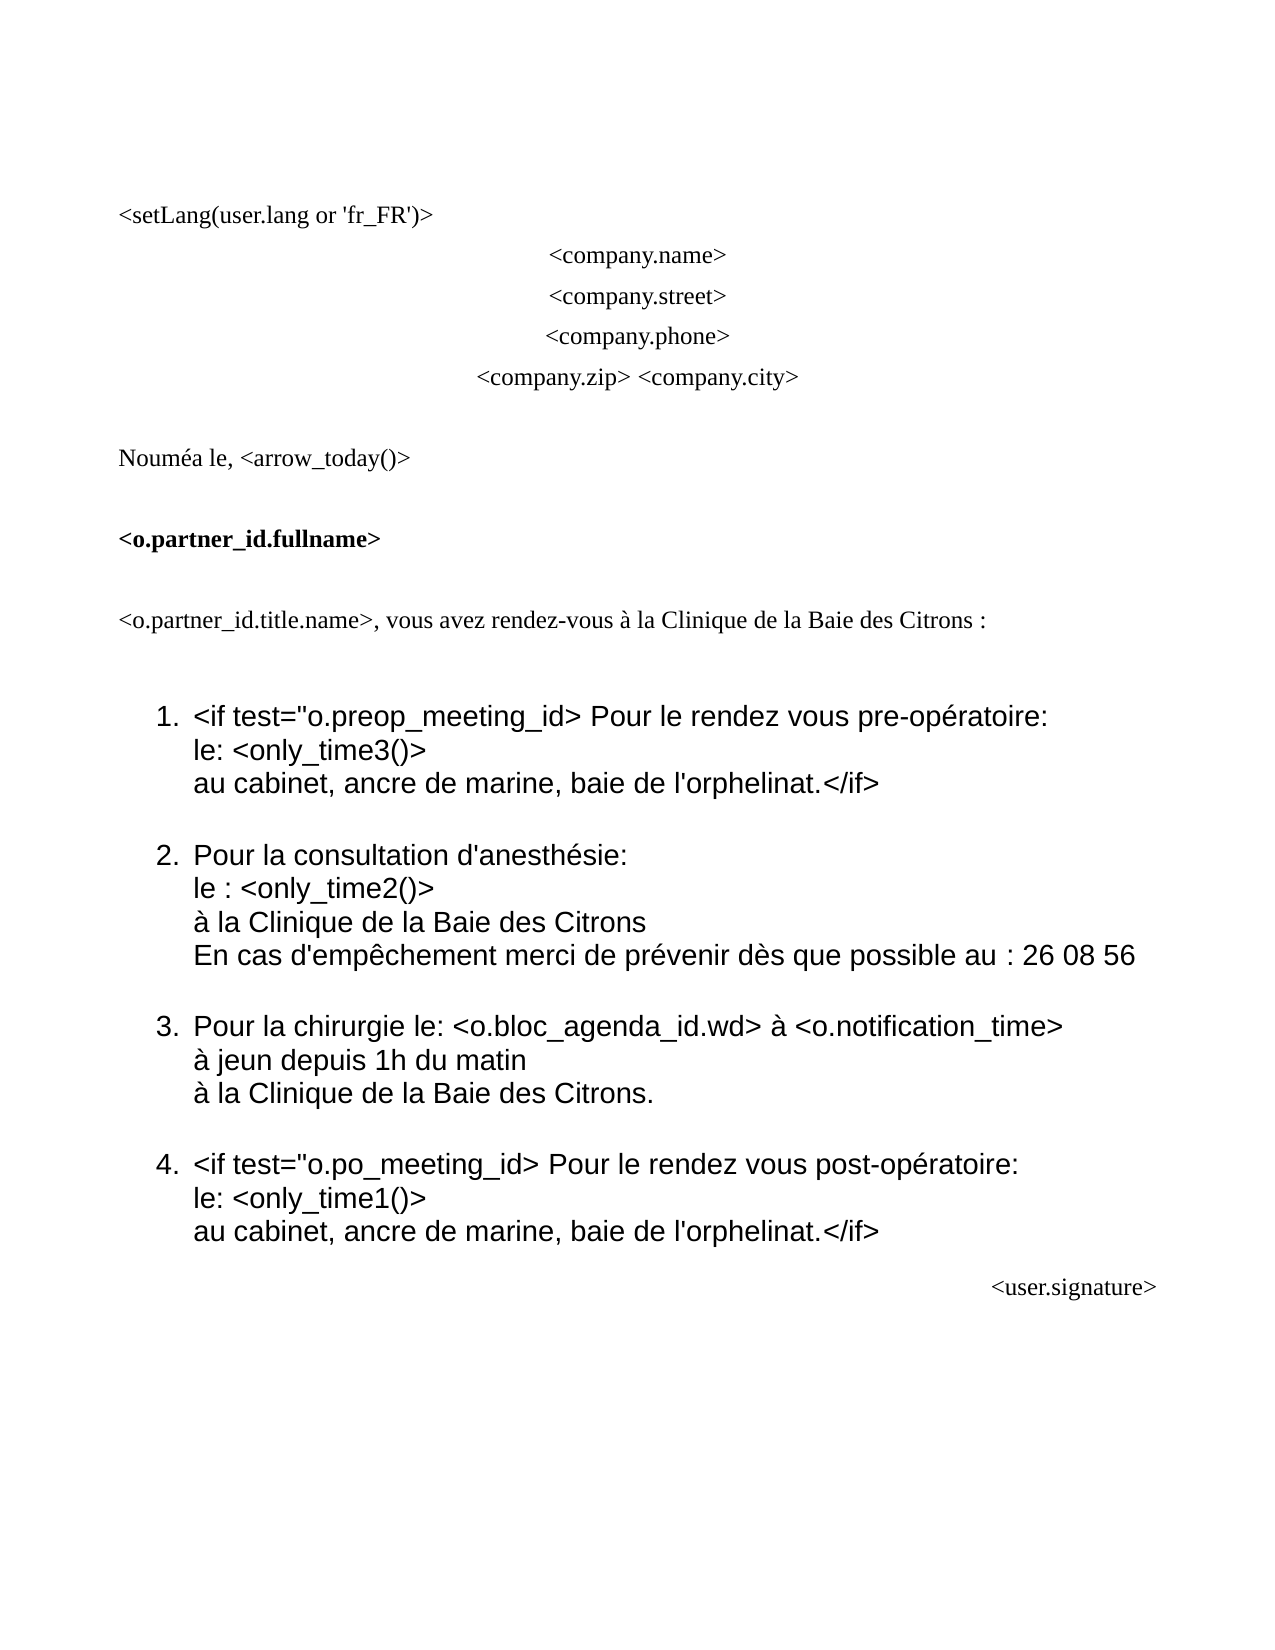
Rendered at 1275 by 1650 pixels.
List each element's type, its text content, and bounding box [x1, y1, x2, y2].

text <setLang(user.lang or 'fr_FR')> [118, 200, 1157, 229]
text <company.street> [118, 281, 1157, 310]
subtitle <if test="o.po_meeting_id> Pour le rendez vous post-opératoire: le: <only_time1()> au cabinet, ancre de marine, baie de l'orphelinat.</if> [156, 1147, 1157, 1248]
text <o.partner_id.fullname> [118, 524, 1157, 553]
subtitle Pour la consultation d'anesthésie: le : <only_time2()> à la Clinique de la Baie des Citrons En cas d'empêchement merci de prévenir dès que possible au : 26 08 56 [156, 837, 1157, 972]
text <company.zip> <company.city> [118, 362, 1157, 391]
text Nouméa le, <arrow_today()> [118, 443, 1157, 472]
text <company.name> [118, 240, 1157, 269]
subtitle Pour la chirurgie le: <o.bloc_agenda_id.wd> à <o.notification_time> à jeun depuis 1h du matin à la Clinique de la Baie des Citrons. [156, 1009, 1157, 1110]
subtitle <if test="o.preop_meeting_id> Pour le rendez vous pre-opératoire: le: <only_time3()> au cabinet, ancre de marine, baie de l'orphelinat.</if> [156, 699, 1157, 800]
text <o.partner_id.title.name>, vous avez rendez-vous à la Clinique de la Baie des Citrons : [118, 605, 1157, 634]
text <company.phone> [118, 321, 1157, 350]
text <user.signature> [118, 1272, 1157, 1301]
